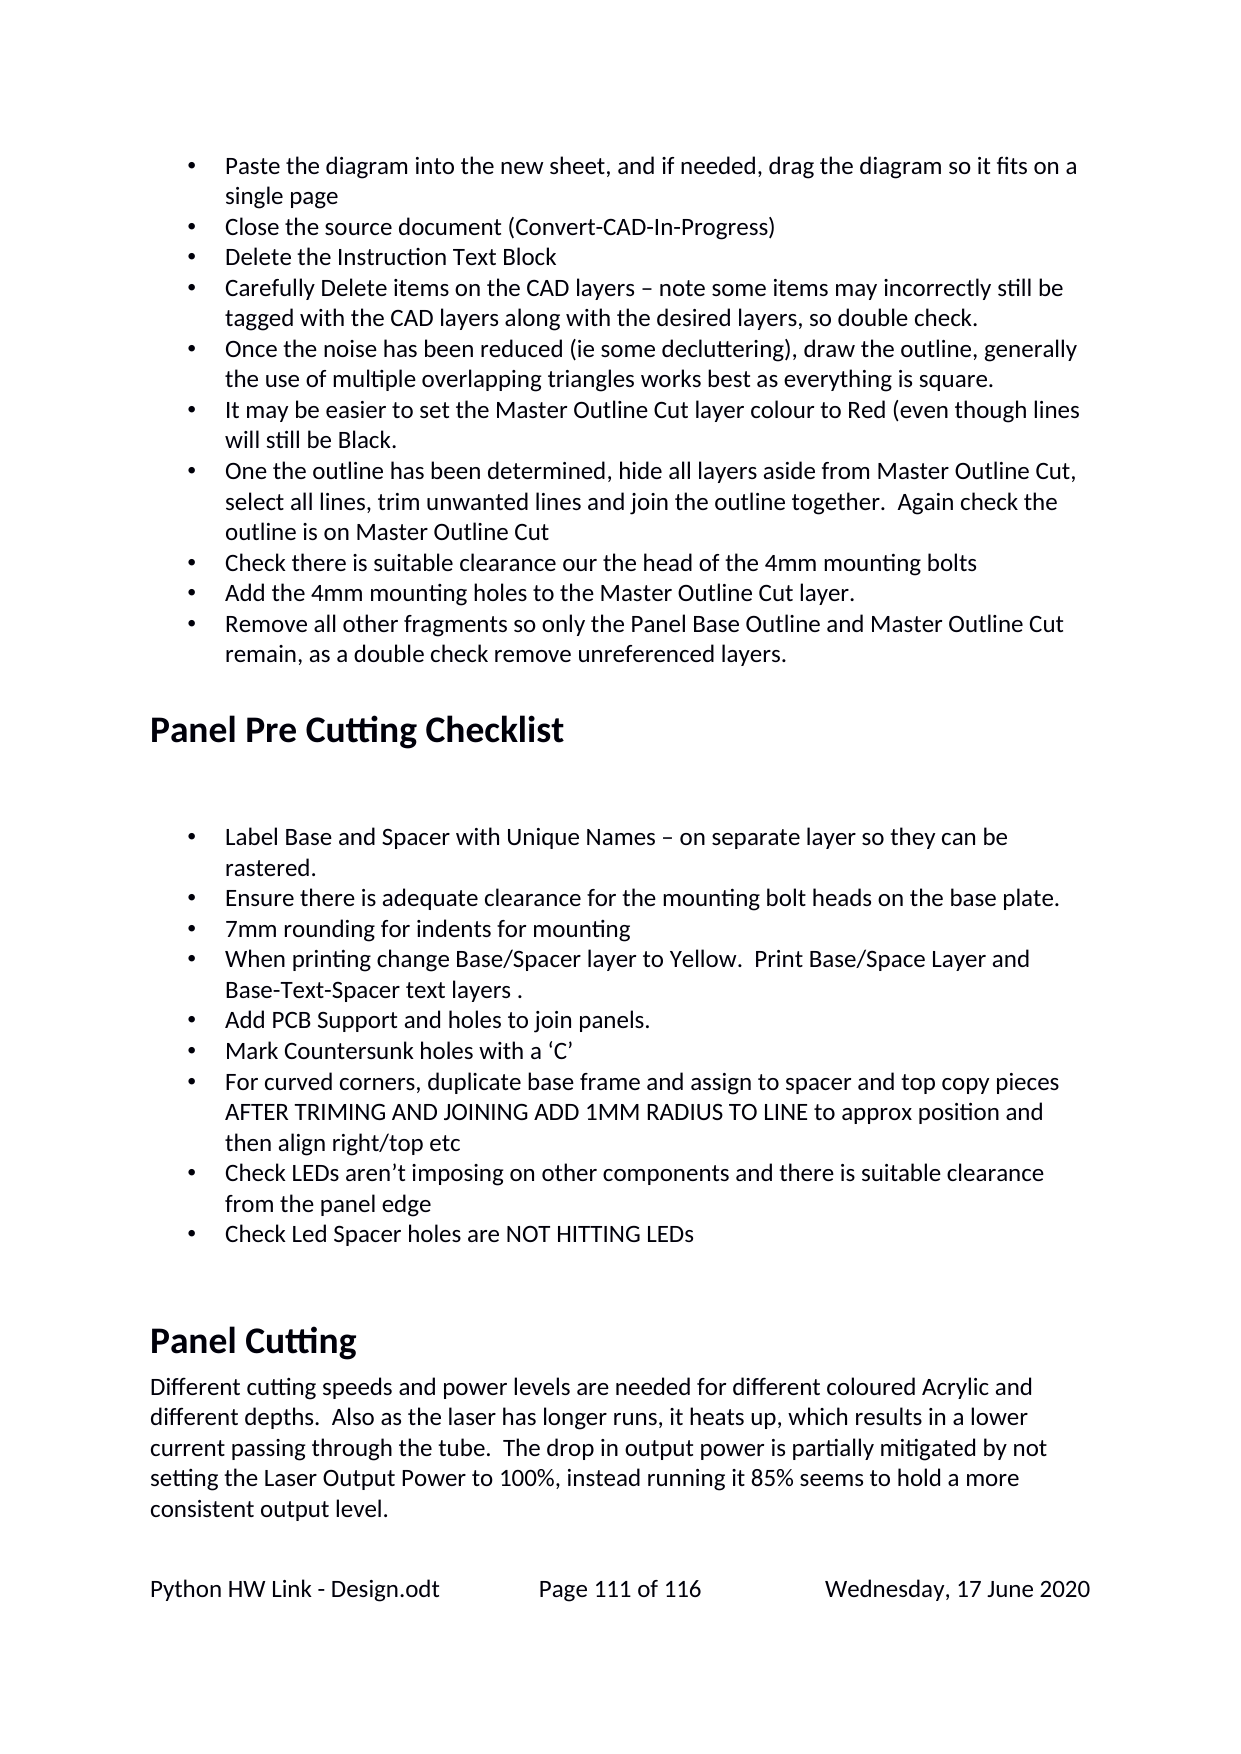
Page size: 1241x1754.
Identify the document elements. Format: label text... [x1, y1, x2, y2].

list Close the source document (Convert-CAD-In-Progress) [187, 211, 1090, 242]
list Remove all other fragments so only the Panel Base Outline and Master Outline Cut remain, as a double check remove unreferenced layers. [187, 608, 1090, 669]
list Check LEDs aren’t imposing on other components and there is suitable clearance from the panel edge [187, 1157, 1090, 1218]
list When printing change Base/Spacer layer to Yellow. Print Base/Space Layer and Base-Text-Spacer text layers . [187, 944, 1090, 1005]
subtitle Panel Pre Cutting Checklist [150, 706, 1090, 752]
list Mark Countersunk holes with a ‘C’ [187, 1035, 1090, 1066]
list Once the noise has been reduced (ie some decluttering), draw the outline, generally the use of multiple overlapping triangles works best as everything is square. [187, 333, 1090, 394]
list Carefully Delete items on the CAD layers – note some items may incorrectly still be tagged with the CAD layers along with the desired layers, so double check. [187, 272, 1090, 333]
list Paste the diagram into the new sheet, and if needed, drag the diagram so it fits on a single page [187, 150, 1090, 211]
list It may be easier to set the Master Outline Cut layer colour to Red (even though lines will still be Black. [187, 394, 1090, 455]
text Different cutting speeds and power levels are needed for different coloured Acrylic and different depths. Also as the laser has longer runs, it heats up, which results in a lower current passing through the tube. The drop in output power is partially mitigated by not setting the Laser Output Power to 100%, instead running it 85% seems to hold a more consistent output level. [150, 1371, 1090, 1524]
list Check Led Spacer holes are NOT HITTING LEDs [187, 1218, 1090, 1249]
list Delete the Instruction Text Block [187, 242, 1090, 272]
list Label Base and Spacer with Unique Names – on separate layer so they can be rastered. [187, 822, 1090, 883]
list One the outline has been determined, hide all layers aside from Master Outline Cut, select all lines, trim unwanted lines and join the outline together. Again check the outline is on Master Outline Cut [187, 455, 1090, 547]
list Check there is suitable clearance our the head of the 4mm mounting bolts [187, 547, 1090, 577]
list 7mm rounding for indents for mounting [187, 913, 1090, 944]
list Add the 4mm mounting holes to the Master Outline Cut layer. [187, 577, 1090, 608]
subtitle Panel Cutting [150, 1317, 1090, 1363]
list Ensure there is adequate clearance for the mounting bolt heads on the base plate. [187, 883, 1090, 913]
list Add PCB Support and holes to join panels. [187, 1005, 1090, 1035]
list For curved corners, duplicate base frame and assign to spacer and top copy pieces AFTER TRIMING AND JOINING ADD 1MM RADIUS TO LINE to approx position and then align right/top etc [187, 1066, 1090, 1157]
